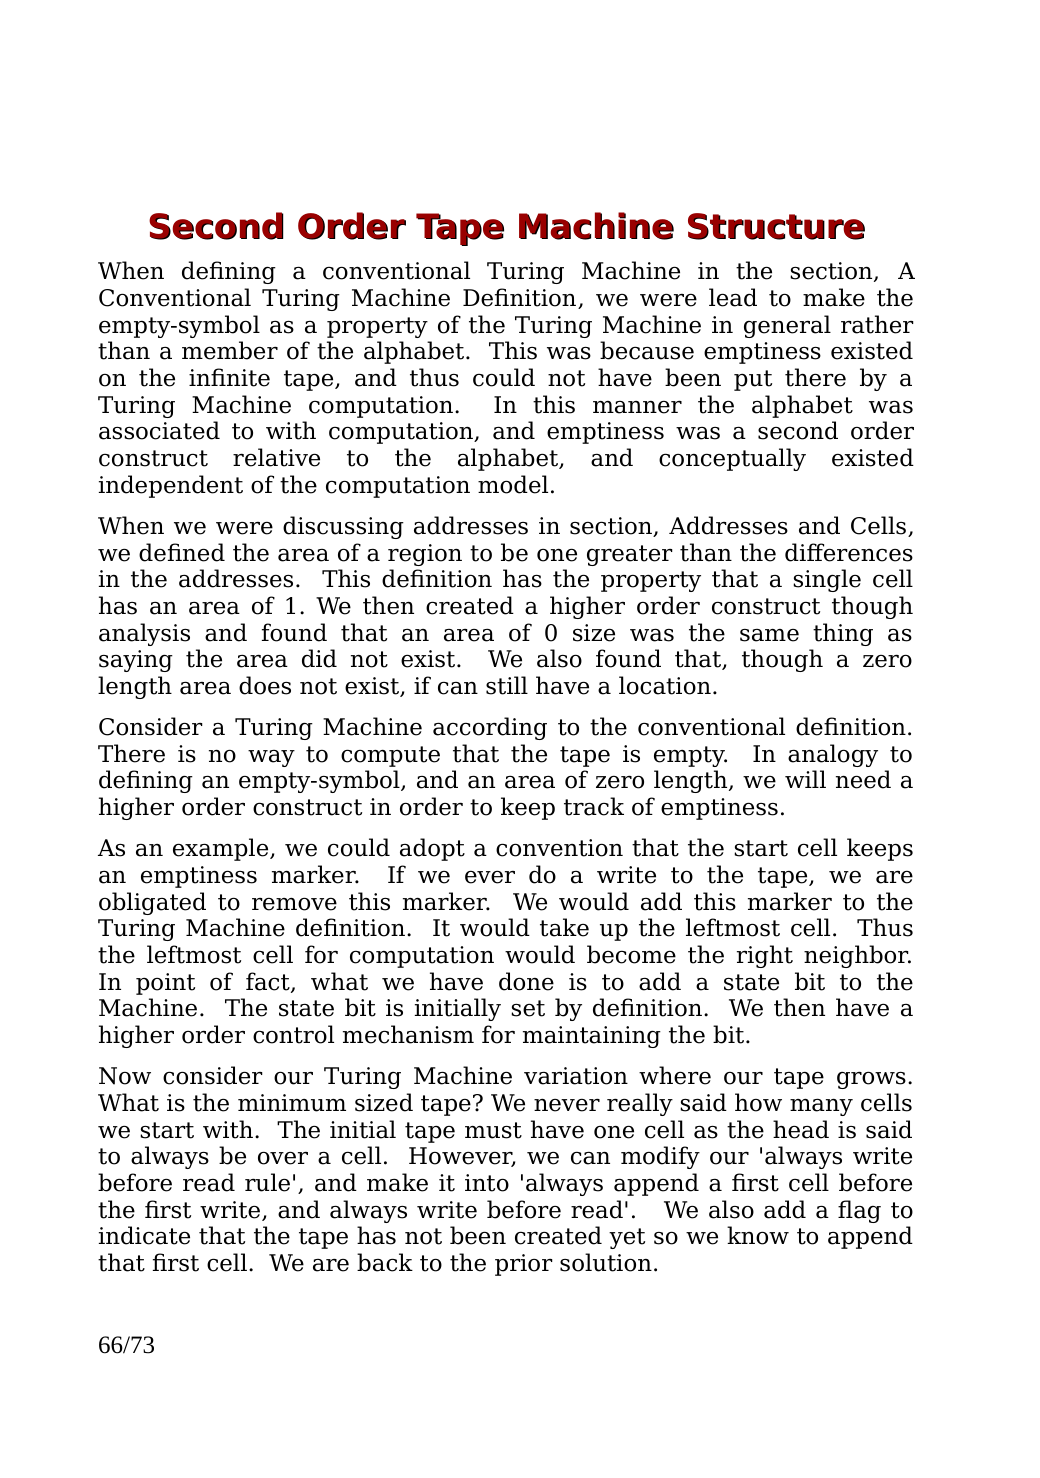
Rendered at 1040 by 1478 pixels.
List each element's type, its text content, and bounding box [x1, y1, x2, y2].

subtitle Second Order Tape Machine Structure [98, 207, 914, 246]
text Now consider our Turing Machine variation where our tape grows. What is the minimum sized tape? We never really said how many cells we start with. The initial tape must have one cell as the head is said to always be over a cell. However, we can modify our 'always write before read rule', and make it into 'always append a first cell before the first write, and always write before read'. We also add a flag to indicate that the tape has not been created yet so we know to append that first cell. We are back to the prior solution. [98, 1063, 914, 1277]
text Consider a Turing Machine according to the conventional definition. There is no way to compute that the tape is empty. In analogy to defining an empty-symbol, and an area of zero length, we will need a higher order construct in order to keep track of emptiness. [98, 714, 914, 821]
text When we were discussing addresses in section, Addresses and Cells, we defined the area of a region to be one greater than the differences in the addresses. This definition has the property that a single cell has an area of 1. We then created a higher order construct though analysis and found that an area of 0 size was the same thing as saying the area did not exist. We also found that, though a zero length area does not exist, if can still have a location. [98, 513, 914, 700]
text As an example, we could adopt a convention that the start cell keeps an emptiness marker. If we ever do a write to the tape, we are obligated to remove this marker. We would add this marker to the Turing Machine definition. It would take up the leftmost cell. Thus the leftmost cell for computation would become the right neighbor. In point of fact, what we have done is to add a state bit to the Machine. The state bit is initially set by definition. We then have a higher order control mechanism for maintaining the bit. [98, 836, 914, 1049]
text When defining a conventional Turing Machine in the section, A Conventional Turing Machine Definition, we were lead to make the empty-symbol as a property of the Turing Machine in general rather than a member of the alphabet. This was because emptiness existed on the infinite tape, and thus could not have been put there by a Turing Machine computation. In this manner the alphabet was associated to with computation, and emptiness was a second order construct relative to the alphabet, and conceptually existed independent of the computation model. [98, 258, 914, 498]
